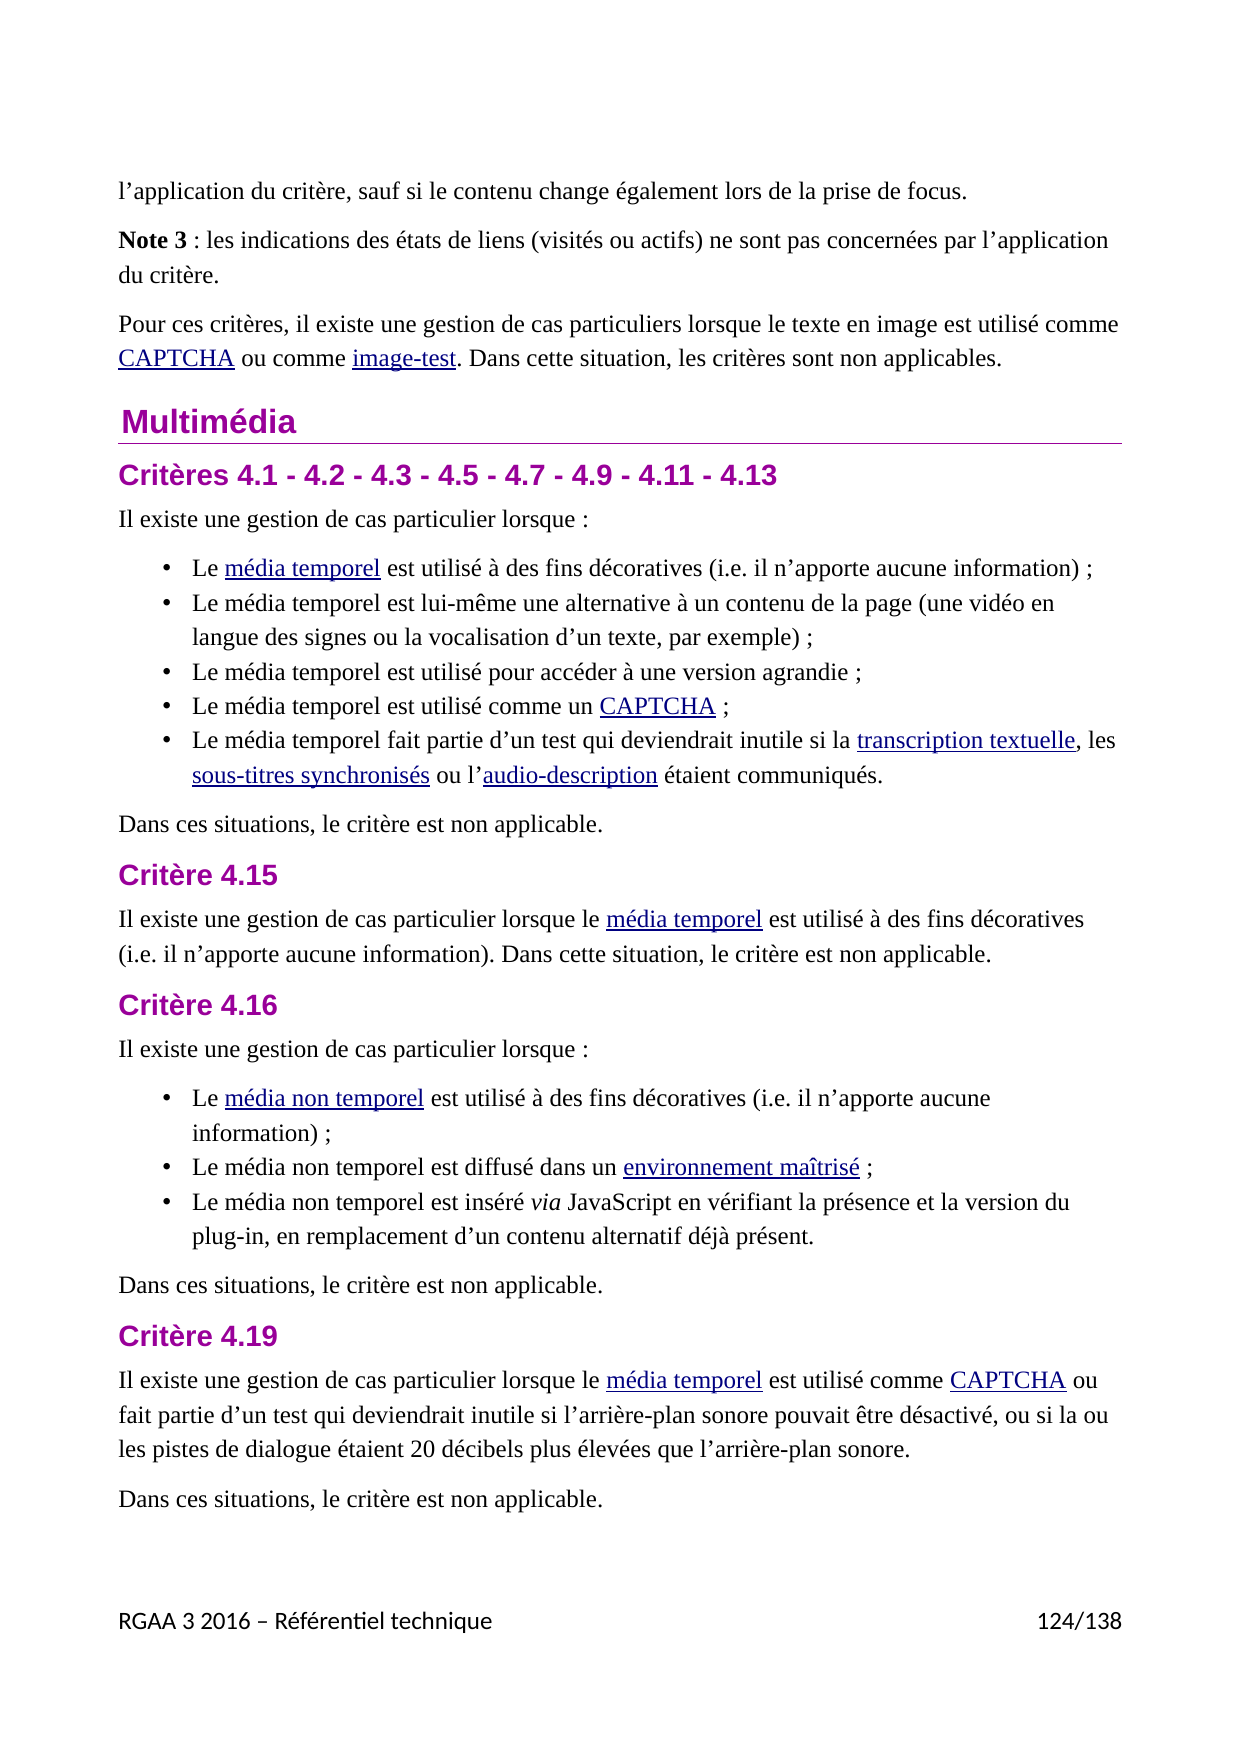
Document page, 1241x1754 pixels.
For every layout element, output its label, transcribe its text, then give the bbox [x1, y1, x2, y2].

list Le média temporel est utilisé à des fins décoratives (i.e. il n’apporte aucune information) ; [162, 553, 1122, 582]
list Le média non temporel est inséré via JavaScript en vérifiant la présence et la version du plug-in, en remplacement d’un contenu alternatif déjà présent. [162, 1187, 1122, 1250]
text Dans ces situations, le critère est non applicable. [118, 1484, 1122, 1512]
text Dans ces situations, le critère est non applicable. [118, 1270, 1122, 1299]
text Il existe une gestion de cas particulier lorsque : [118, 504, 1122, 533]
text Pour ces critères, il existe une gestion de cas particuliers lorsque le texte en image est utilisé comme CAPTCHA ou comme image-test. Dans cette situation, les critères sont non applicables. [118, 309, 1122, 372]
list Le média non temporel est diffusé dans un environnement maîtrisé ; [162, 1152, 1122, 1181]
text Il existe une gestion de cas particulier lorsque le média temporel est utilisé comme CAPTCHA ou fait partie d’un test qui deviendrait inutile si l’arrière-plan sonore pouvait être désactivé, ou si la ou les pistes de dialogue étaient 20 décibels plus élevées que l’arrière-plan sonore. [118, 1366, 1122, 1463]
text Dans ces situations, le critère est non applicable. [118, 809, 1122, 838]
list Le média temporel est utilisé comme un CAPTCHA ; [162, 691, 1122, 720]
text Il existe une gestion de cas particulier lorsque : [118, 1034, 1122, 1063]
list Le média non temporel est utilisé à des fins décoratives (i.e. il n’apporte aucune information) ; [162, 1083, 1122, 1147]
subtitle Critère 4.19 [118, 1319, 1122, 1353]
text l’application du critère, sauf si le contenu change également lors de la prise de focus. [118, 176, 1122, 205]
text Note 3 : les indications des états de liens (visités ou actifs) ne sont pas concernées par l’application du critère. [118, 225, 1122, 289]
subtitle Critère 4.16 [118, 988, 1122, 1022]
list Le média temporel est utilisé pour accéder à une version agrandie ; [162, 657, 1122, 685]
subtitle Multimédia [118, 399, 1122, 443]
subtitle Critères 4.1 - 4.2 - 4.3 - 4.5 - 4.7 - 4.9 - 4.11 - 4.13 [118, 458, 1122, 492]
list Le média temporel est lui-même une alternative à un contenu de la page (une vidéo en langue des signes ou la vocalisation d’un texte, par exemple) ; [162, 588, 1122, 651]
subtitle Critère 4.15 [118, 858, 1122, 892]
text Il existe une gestion de cas particulier lorsque le média temporel est utilisé à des fins décoratives (i.e. il n’apporte aucune information). Dans cette situation, le critère est non applicable. [118, 904, 1122, 968]
list Le média temporel fait partie d’un test qui deviendrait inutile si la transcription textuelle, les sous-titres synchronisés ou l’audio-description étaient communiqués. [162, 726, 1122, 789]
